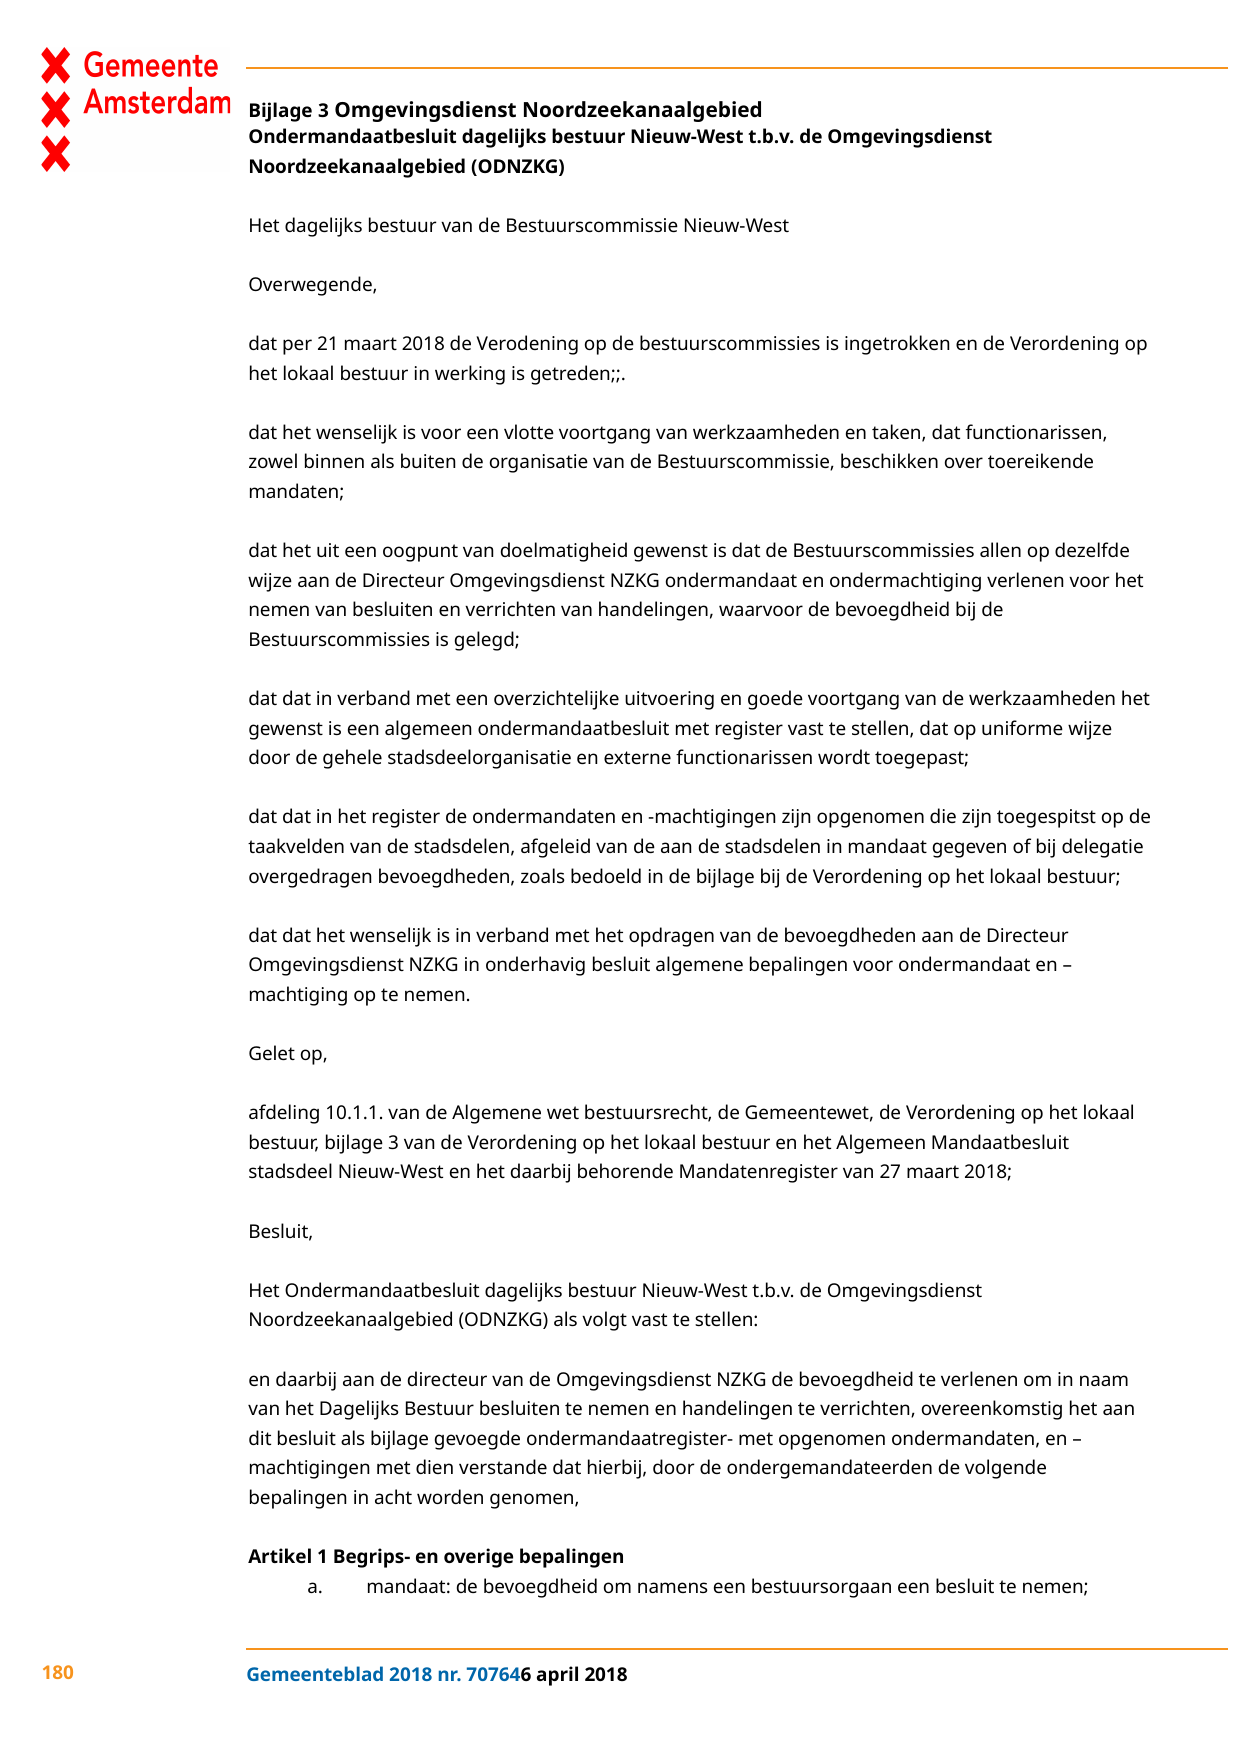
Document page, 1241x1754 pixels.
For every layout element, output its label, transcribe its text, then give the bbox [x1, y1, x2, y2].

text Besluit, [248, 1218, 1152, 1244]
text Overwegende, [248, 271, 1152, 297]
text dat het uit een oogpunt van doelmatigheid gewenst is dat de Bestuurscommissies allen op dezelfde wijze aan de Directeur Omgevingsdienst NZKG ondermandaat en ondermachtiging verlenen voor het nemen van besluiten en verrichten van handelingen, waarvoor de bevoegdheid bij de Bestuurscommissies is gelegd; [248, 537, 1152, 652]
text Gelet op, [248, 1040, 1152, 1066]
picture [41, 47, 231, 172]
text Het Ondermandaatbesluit dagelijks bestuur Nieuw-West t.b.v. de Omgevingsdienst Noordzeekanaalgebied (ODNZKG) als volgt vast te stellen: [248, 1277, 1152, 1332]
text dat dat het wenselijk is in verband met het opdragen van de bevoegdheden aan de Directeur Omgevingsdienst NZKG in onderhavig besluit algemene bepalingen voor ondermandaat en – machtiging op te nemen. [248, 922, 1152, 1007]
text Ondermandaatbesluit dagelijks bestuur Nieuw-West t.b.v. de Omgevingsdienst Noordzeekanaalgebied (ODNZKG) [248, 123, 1152, 179]
list mandaat: de bevoegdheid om namens een bestuursorgaan een besluit te nemen; [307, 1573, 1152, 1599]
text Het dagelijks bestuur van de Bestuurscommissie Nieuw-West [248, 212, 1152, 238]
text en daarbij aan de directeur van de Omgevingsdienst NZKG de bevoegdheid te verlenen om in naam van het Dagelijks Bestuur besluiten te nemen en handelingen te verrichten, overeenkomstig het aan dit besluit als bijlage gevoegde ondermandaatregister- met opgenomen ondermandaten, en –machtigingen met dien verstande dat hierbij, door de ondergemandateerden de volgende bepalingen in acht worden genomen, [248, 1366, 1152, 1510]
text dat per 21 maart 2018 de Verodening op de bestuurscommissies is ingetrokken en de Verordening op het lokaal bestuur in werking is getreden;;. [248, 330, 1152, 386]
text Bijlage 3 Omgevingsdienst Noordzeekanaalgebied [248, 95, 1152, 123]
text afdeling 10.1.1. van de Algemene wet bestuursrecht, de Gemeentewet, de Verordening op het lokaal bestuur, bijlage 3 van de Verordening op het lokaal bestuur en het Algemeen Mandaatbesluit stadsdeel Nieuw-West en het daarbij behorende Mandatenregister van 27 maart 2018; [248, 1099, 1152, 1184]
text dat dat in het register de ondermandaten en -machtigingen zijn opgenomen die zijn toegespitst op de taakvelden van de stadsdelen, afgeleid van de aan de stadsdelen in mandaat gegeven of bij delegatie overgedragen bevoegdheden, zoals bedoeld in de bijlage bij de Verordening op het lokaal bestuur; [248, 804, 1152, 889]
text dat het wenselijk is voor een vlotte voortgang van werkzaamheden en taken, dat functionarissen, zowel binnen als buiten de organisatie van de Bestuurscommissie, beschikken over toereikende mandaten; [248, 419, 1152, 504]
text dat dat in verband met een overzichtelijke uitvoering en goede voortgang van de werkzaamheden het gewenst is een algemeen ondermandaatbesluit met register vast te stellen, dat op uniforme wijze door de gehele stadsdeelorganisatie en externe functionarissen wordt toegepast; [248, 685, 1152, 770]
text Artikel 1 Begrips- en overige bepalingen [248, 1543, 1152, 1569]
